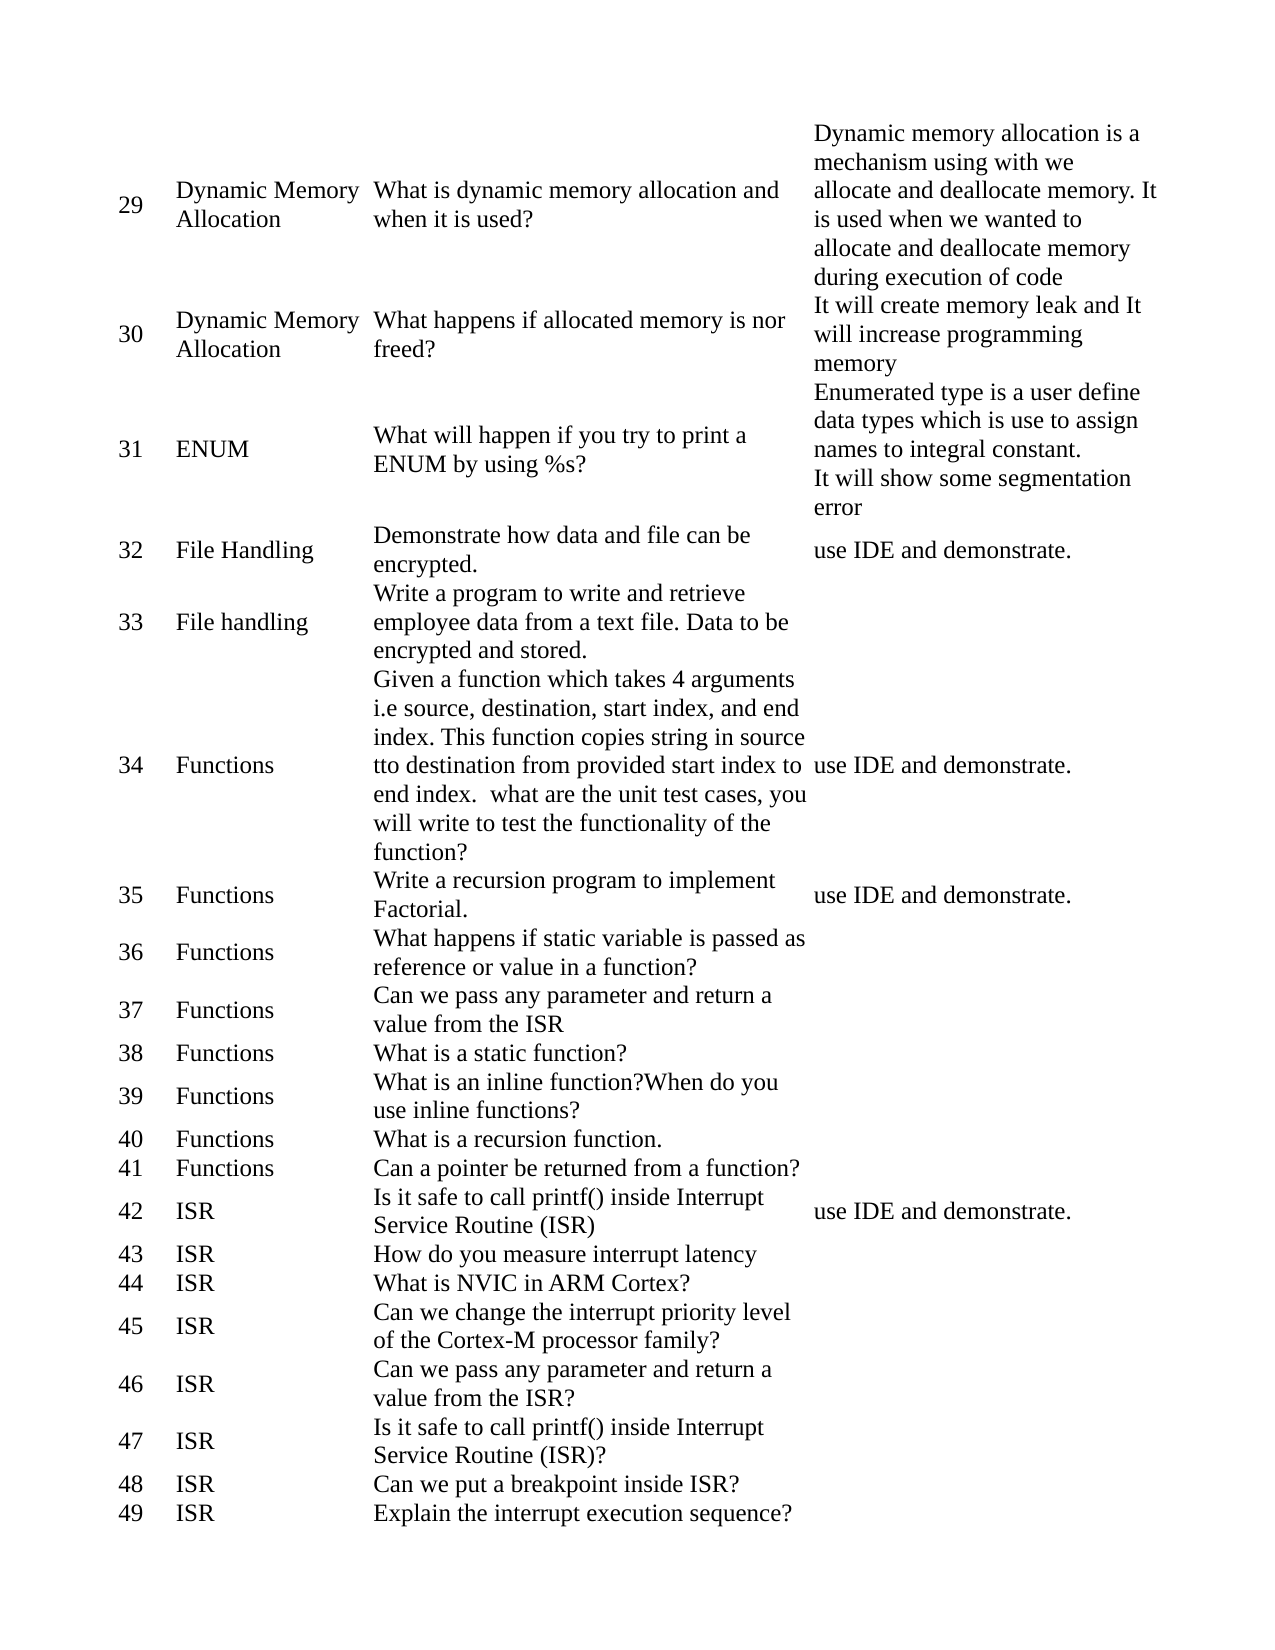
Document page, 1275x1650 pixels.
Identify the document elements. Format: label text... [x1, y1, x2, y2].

table_cell [814, 1038, 1157, 1067]
table_cell Functions [176, 1153, 373, 1182]
table_cell What happens if allocated memory is nor freed? [373, 291, 813, 377]
table_cell Can we change the interrupt priority level of the Cortex-M processor family? [373, 1297, 813, 1354]
table_cell 34 [118, 664, 176, 866]
table_cell 42 [118, 1182, 176, 1239]
table_cell ISR [176, 1297, 373, 1354]
table_cell 45 [118, 1297, 176, 1354]
table_cell How do you measure interrupt latency [373, 1239, 813, 1268]
table_cell ENUM [176, 377, 373, 521]
table_cell Can we put a breakpoint inside ISR? [373, 1469, 813, 1498]
table_cell 29 [118, 118, 176, 291]
table_cell [814, 1268, 1157, 1297]
table_cell What is a static function? [373, 1038, 813, 1067]
table_cell 33 [118, 578, 176, 664]
table_cell 41 [118, 1153, 176, 1182]
table_cell Given a function which takes 4 arguments i.e source, destination, start index, and end index. This function copies string in source tto destination from provided start index to end index. what are the unit test cases, you will write to test the functionality of the function? [373, 664, 813, 866]
table_cell [814, 1239, 1157, 1268]
table_cell What is an inline function?When do you use inline functions? [373, 1067, 813, 1124]
table_cell ISR [176, 1498, 373, 1527]
table_cell 35 [118, 866, 176, 923]
table_cell [814, 578, 1157, 664]
table_cell 32 [118, 521, 176, 578]
table_cell What is a recursion function. [373, 1124, 813, 1153]
table_cell Demonstrate how data and file can be encrypted. [373, 521, 813, 578]
table_cell File Handling [176, 521, 373, 578]
table_cell Functions [176, 923, 373, 981]
table_cell [814, 1469, 1157, 1498]
table_cell 39 [118, 1067, 176, 1124]
table_cell 38 [118, 1038, 176, 1067]
table_cell Functions [176, 664, 373, 866]
table_cell Explain the interrupt execution sequence? [373, 1498, 813, 1527]
table_cell use IDE and demonstrate. [814, 866, 1157, 923]
table_cell Dynamic memory allocation is a mechanism using with we allocate and deallocate memory. It is used when we wanted to allocate and deallocate memory during execution of code [814, 118, 1157, 291]
table_cell 30 [118, 291, 176, 377]
table_cell [814, 1153, 1157, 1182]
table_cell ISR [176, 1469, 373, 1498]
table_cell [814, 923, 1157, 981]
table_cell [814, 1297, 1157, 1354]
table_cell [814, 1498, 1157, 1527]
table_cell ISR [176, 1412, 373, 1469]
table_cell Functions [176, 981, 373, 1038]
table_cell use IDE and demonstrate. [814, 664, 1157, 866]
table_cell use IDE and demonstrate. [814, 1182, 1157, 1239]
table_cell Functions [176, 1124, 373, 1153]
table_cell Is it safe to call printf() inside Interrupt Service Routine (ISR)? [373, 1412, 813, 1469]
table_cell [814, 1067, 1157, 1124]
table_cell What will happen if you try to print a ENUM by using %s? [373, 377, 813, 521]
table_cell Can we pass any parameter and return a value from the ISR [373, 981, 813, 1038]
table_cell ISR [176, 1182, 373, 1239]
table_cell Write a recursion program to implement Factorial. [373, 866, 813, 923]
table_cell 49 [118, 1498, 176, 1527]
table_cell ISR [176, 1268, 373, 1297]
table_cell use IDE and demonstrate. [814, 521, 1157, 578]
table_cell 48 [118, 1469, 176, 1498]
table_cell 40 [118, 1124, 176, 1153]
table_cell [814, 1354, 1157, 1412]
table_cell 31 [118, 377, 176, 521]
table_cell 46 [118, 1354, 176, 1412]
table_cell What is NVIC in ARM Cortex? [373, 1268, 813, 1297]
table_cell Can we pass any parameter and return a value from the ISR? [373, 1354, 813, 1412]
table_cell Write a program to write and retrieve employee data from a text file. Data to be encrypted and stored. [373, 578, 813, 664]
table_cell It will create memory leak and It will increase programming memory [814, 291, 1157, 377]
table_cell [814, 1412, 1157, 1469]
table_cell Dynamic Memory Allocation [176, 118, 373, 291]
table_cell 37 [118, 981, 176, 1038]
table_cell ISR [176, 1239, 373, 1268]
table_cell ISR [176, 1354, 373, 1412]
table_cell 44 [118, 1268, 176, 1297]
table_cell What is dynamic memory allocation and when it is used? [373, 118, 813, 291]
table_cell [814, 981, 1157, 1038]
table_cell 47 [118, 1412, 176, 1469]
table_cell Functions [176, 866, 373, 923]
table_cell Is it safe to call printf() inside Interrupt Service Routine (ISR) [373, 1182, 813, 1239]
table_cell What happens if static variable is passed as reference or value in a function? [373, 923, 813, 981]
table_cell Functions [176, 1067, 373, 1124]
table_cell 36 [118, 923, 176, 981]
table_cell Functions [176, 1038, 373, 1067]
table_cell Can a pointer be returned from a function? [373, 1153, 813, 1182]
table_cell [814, 1124, 1157, 1153]
table_cell Enumerated type is a user define data types which is use to assign names to integral constant. It will show some segmentation error [814, 377, 1157, 521]
table_cell 43 [118, 1239, 176, 1268]
table_cell File handling [176, 578, 373, 664]
table_cell Dynamic Memory Allocation [176, 291, 373, 377]
